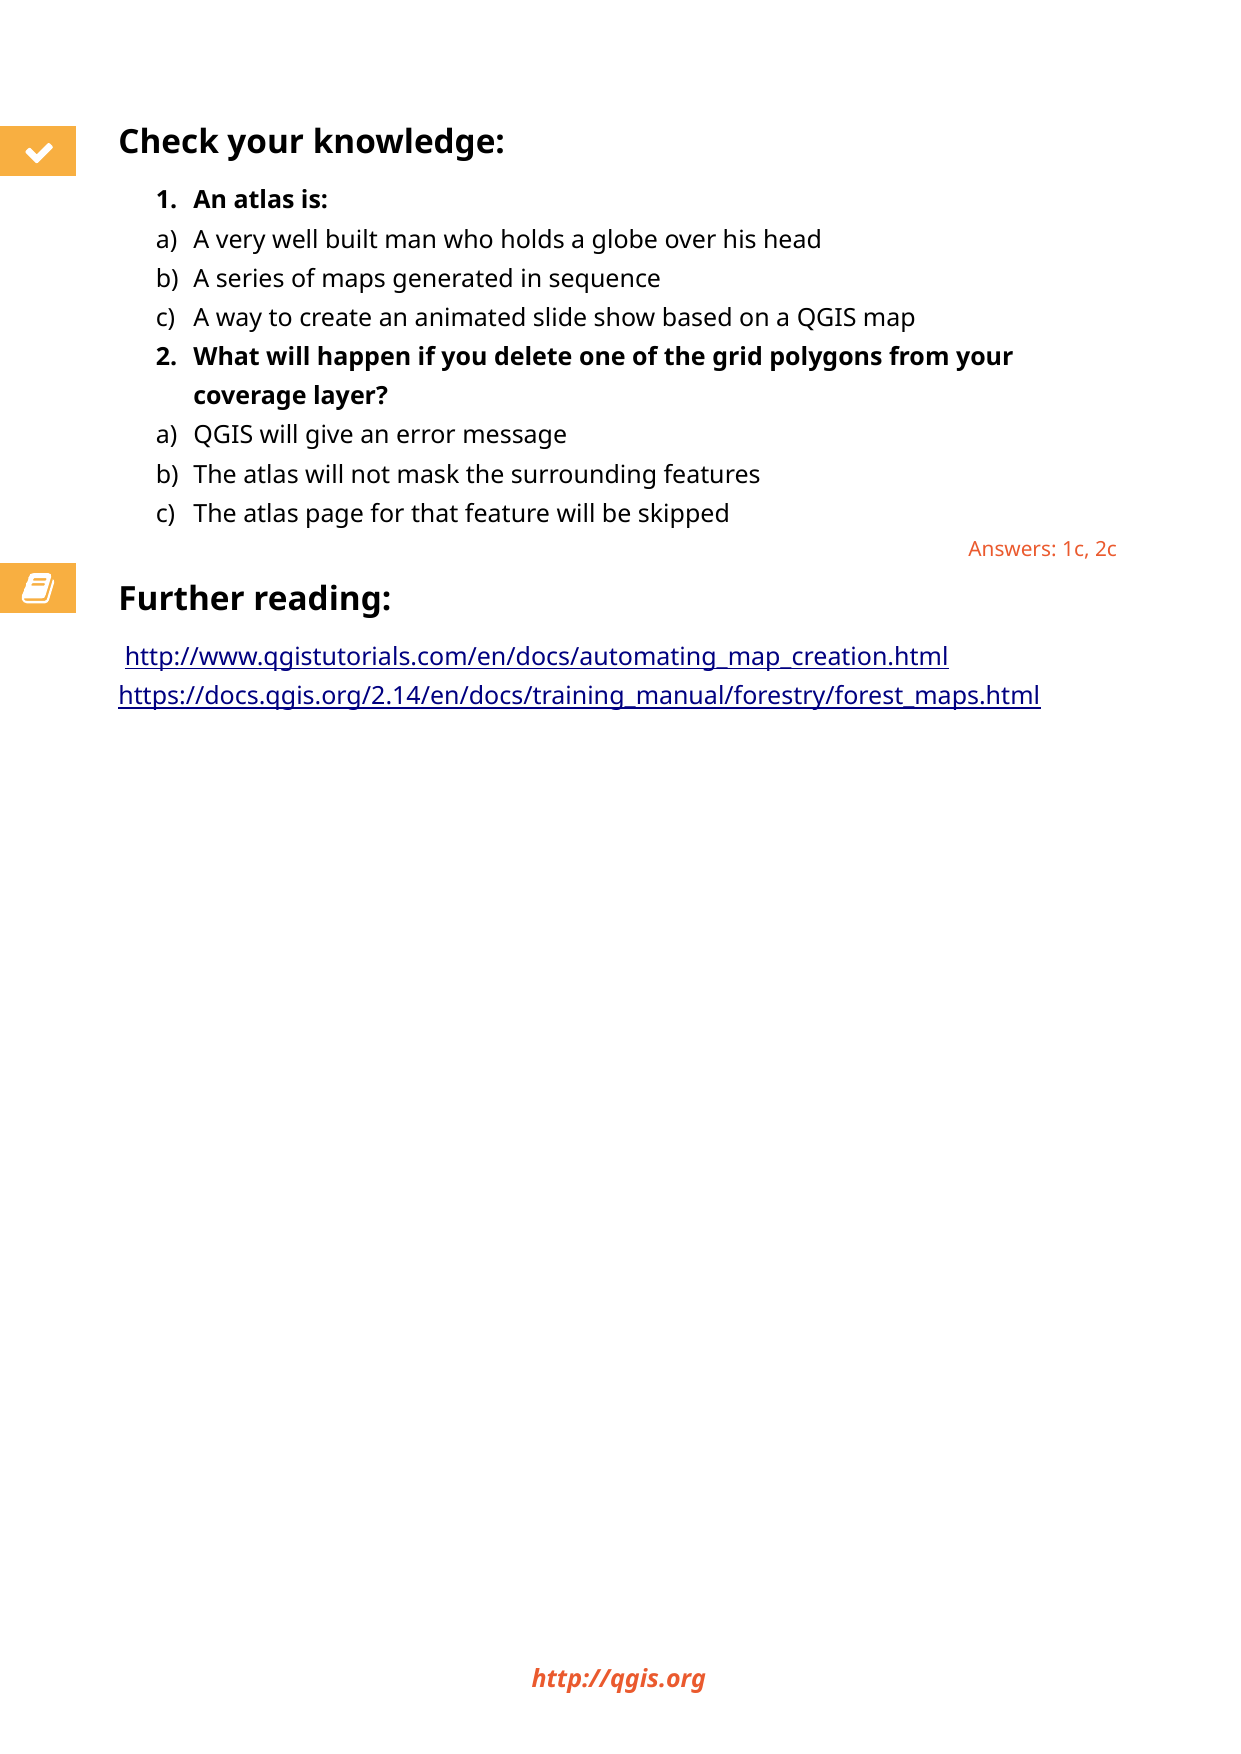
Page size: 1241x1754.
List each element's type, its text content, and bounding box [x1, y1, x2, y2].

list QGIS will give an error message [156, 417, 1122, 451]
list An atlas is: [156, 182, 1122, 216]
subtitle Further reading: [118, 575, 1122, 620]
list A series of maps generated in sequence [156, 260, 1122, 294]
text https://docs.qgis.org/2.14/en/docs/training_manual/forestry/forest_maps.html [118, 678, 1122, 712]
list What will happen if you delete one of the grid polygons from your coverage layer? [156, 339, 1122, 412]
list The atlas page for that feature will be skipped [156, 495, 1122, 529]
text Answers: 1c, 2c [118, 534, 1122, 563]
text http://www.qgistutorials.com/en/docs/automating_map_creation.html [118, 639, 1122, 673]
list A very well built man who holds a globe over his head [156, 221, 1122, 255]
list The atlas will not mask the surrounding features [156, 456, 1122, 490]
list A way to create an animated slide show based on a QGIS map [156, 299, 1122, 334]
subtitle Check your knowledge: [118, 118, 1122, 163]
